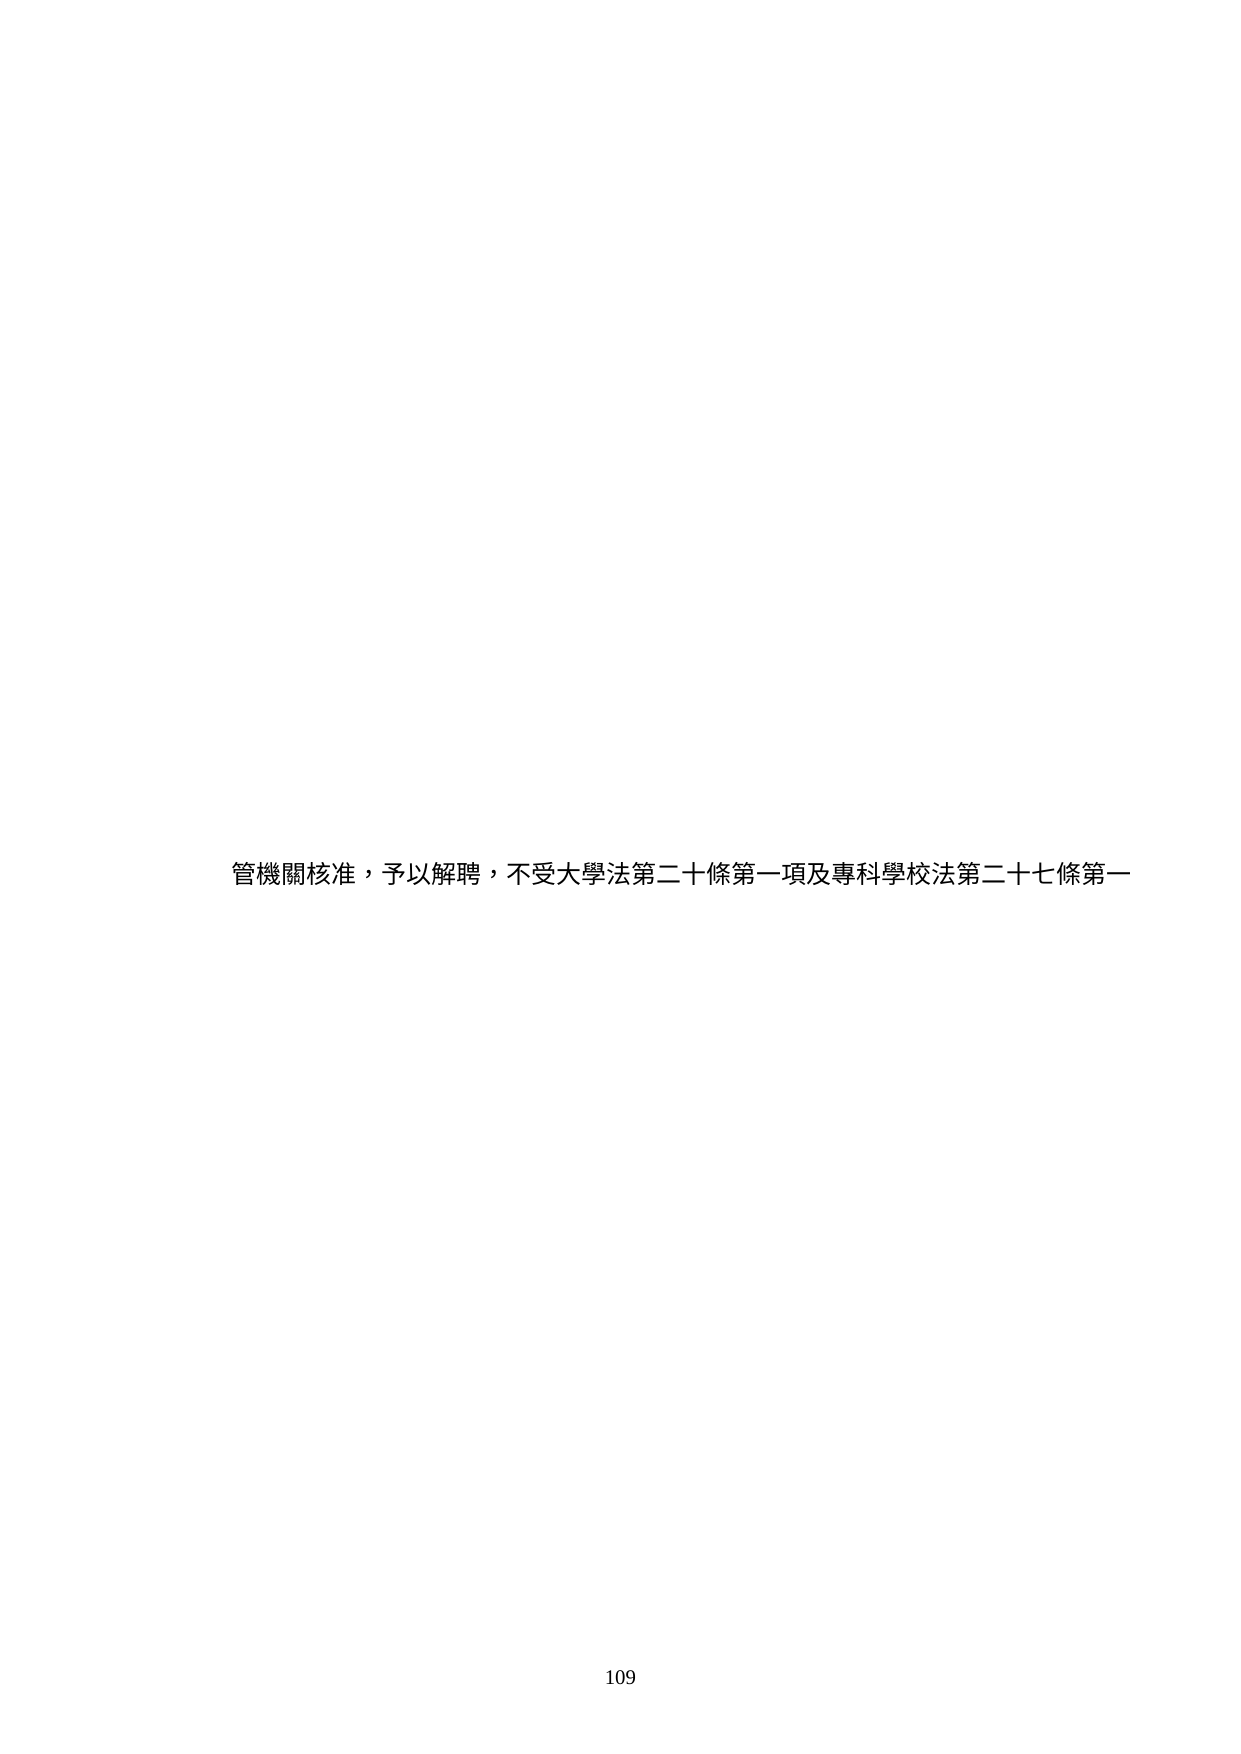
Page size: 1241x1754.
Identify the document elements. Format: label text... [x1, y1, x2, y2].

text 管機關核准，予以解聘，不受大學法第二十條第一項及專科學校法第二十七條第一 [231, 831, 1134, 893]
